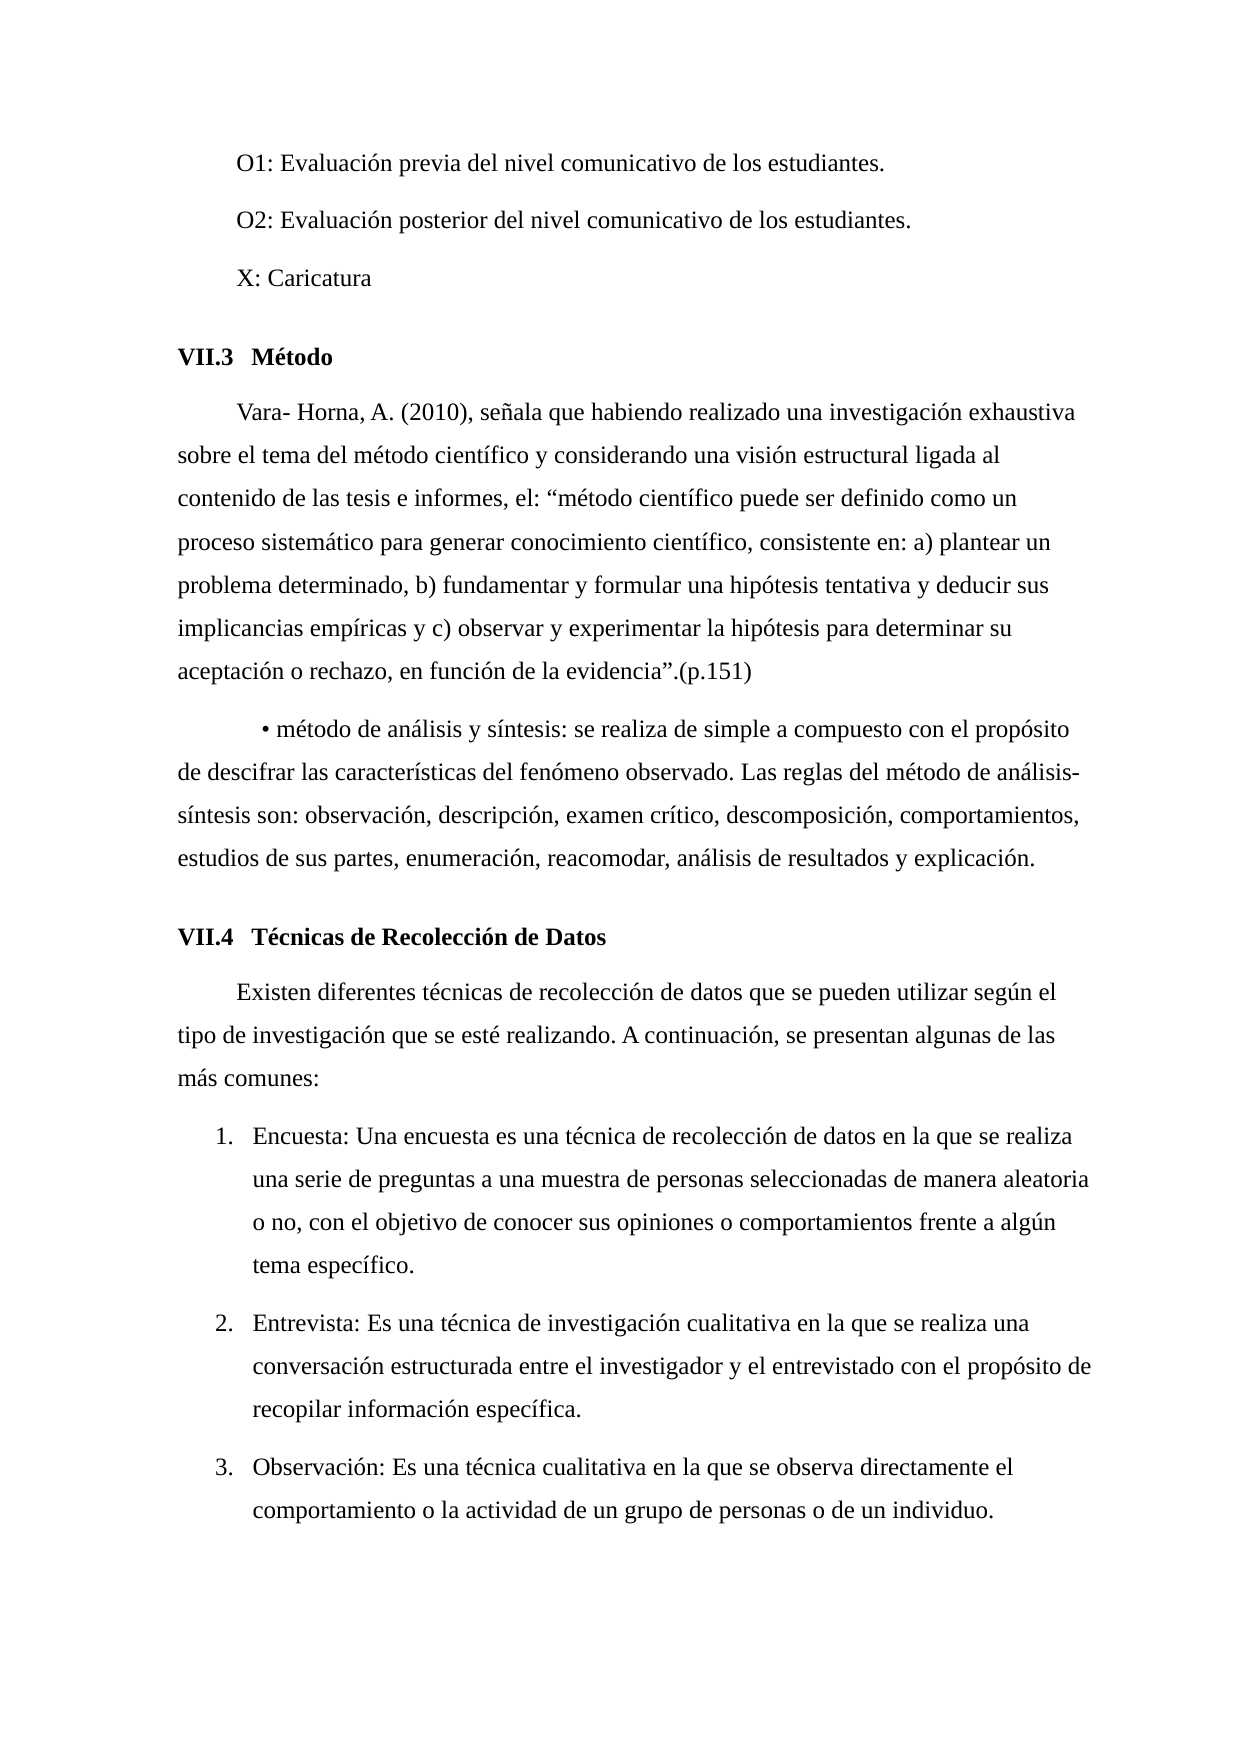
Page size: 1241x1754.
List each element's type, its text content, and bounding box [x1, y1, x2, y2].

subtitle Método [177, 342, 1093, 370]
text • método de análisis y síntesis: se realiza de simple a compuesto con el propósito de descifrar las características del fenómeno observado. Las reglas del método de análisis-síntesis son: observación, descripción, examen crítico, descomposición, comportamientos, estudios de sus partes, enumeración, reacomodar, análisis de resultados y explicación. [177, 714, 1093, 872]
list Entrevista: Es una técnica de investigación cualitativa en la que se realiza una conversación estructurada entre el investigador y el entrevistado con el propósito de recopilar información específica. [215, 1308, 1093, 1423]
text Vara- Horna, A. (2010), señala que habiendo realizado una investigación exhaustiva sobre el tema del método científico y considerando una visión estructural ligada al contenido de las tesis e informes, el: “método científico puede ser definido como un proceso sistemático para generar conocimiento científico, consistente en: a) plantear un problema determinado, b) fundamentar y formular una hipótesis tentativa y deducir sus implicancias empíricas y c) observar y experimentar la hipótesis para determinar su aceptación o rechazo, en función de la evidencia”.(p.151) [177, 397, 1093, 685]
text O1: Evaluación previa del nivel comunicativo de los estudiantes. [177, 148, 1093, 176]
text X: Caricatura [177, 263, 1093, 292]
list Observación: Es una técnica cualitativa en la que se observa directamente el comportamiento o la actividad de un grupo de personas o de un individuo. [215, 1452, 1093, 1524]
subtitle Técnicas de Recolección de Datos [177, 922, 1093, 950]
list Encuesta: Una encuesta es una técnica de recolección de datos en la que se realiza una serie de preguntas a una muestra de personas seleccionadas de manera aleatoria o no, con el objetivo de conocer sus opiniones o comportamientos frente a algún tema específico. [215, 1121, 1093, 1279]
text O2: Evaluación posterior del nivel comunicativo de los estudiantes. [177, 205, 1093, 234]
text Existen diferentes técnicas de recolección de datos que se pueden utilizar según el tipo de investigación que se esté realizando. A continuación, se presentan algunas de las más comunes: [177, 977, 1093, 1092]
